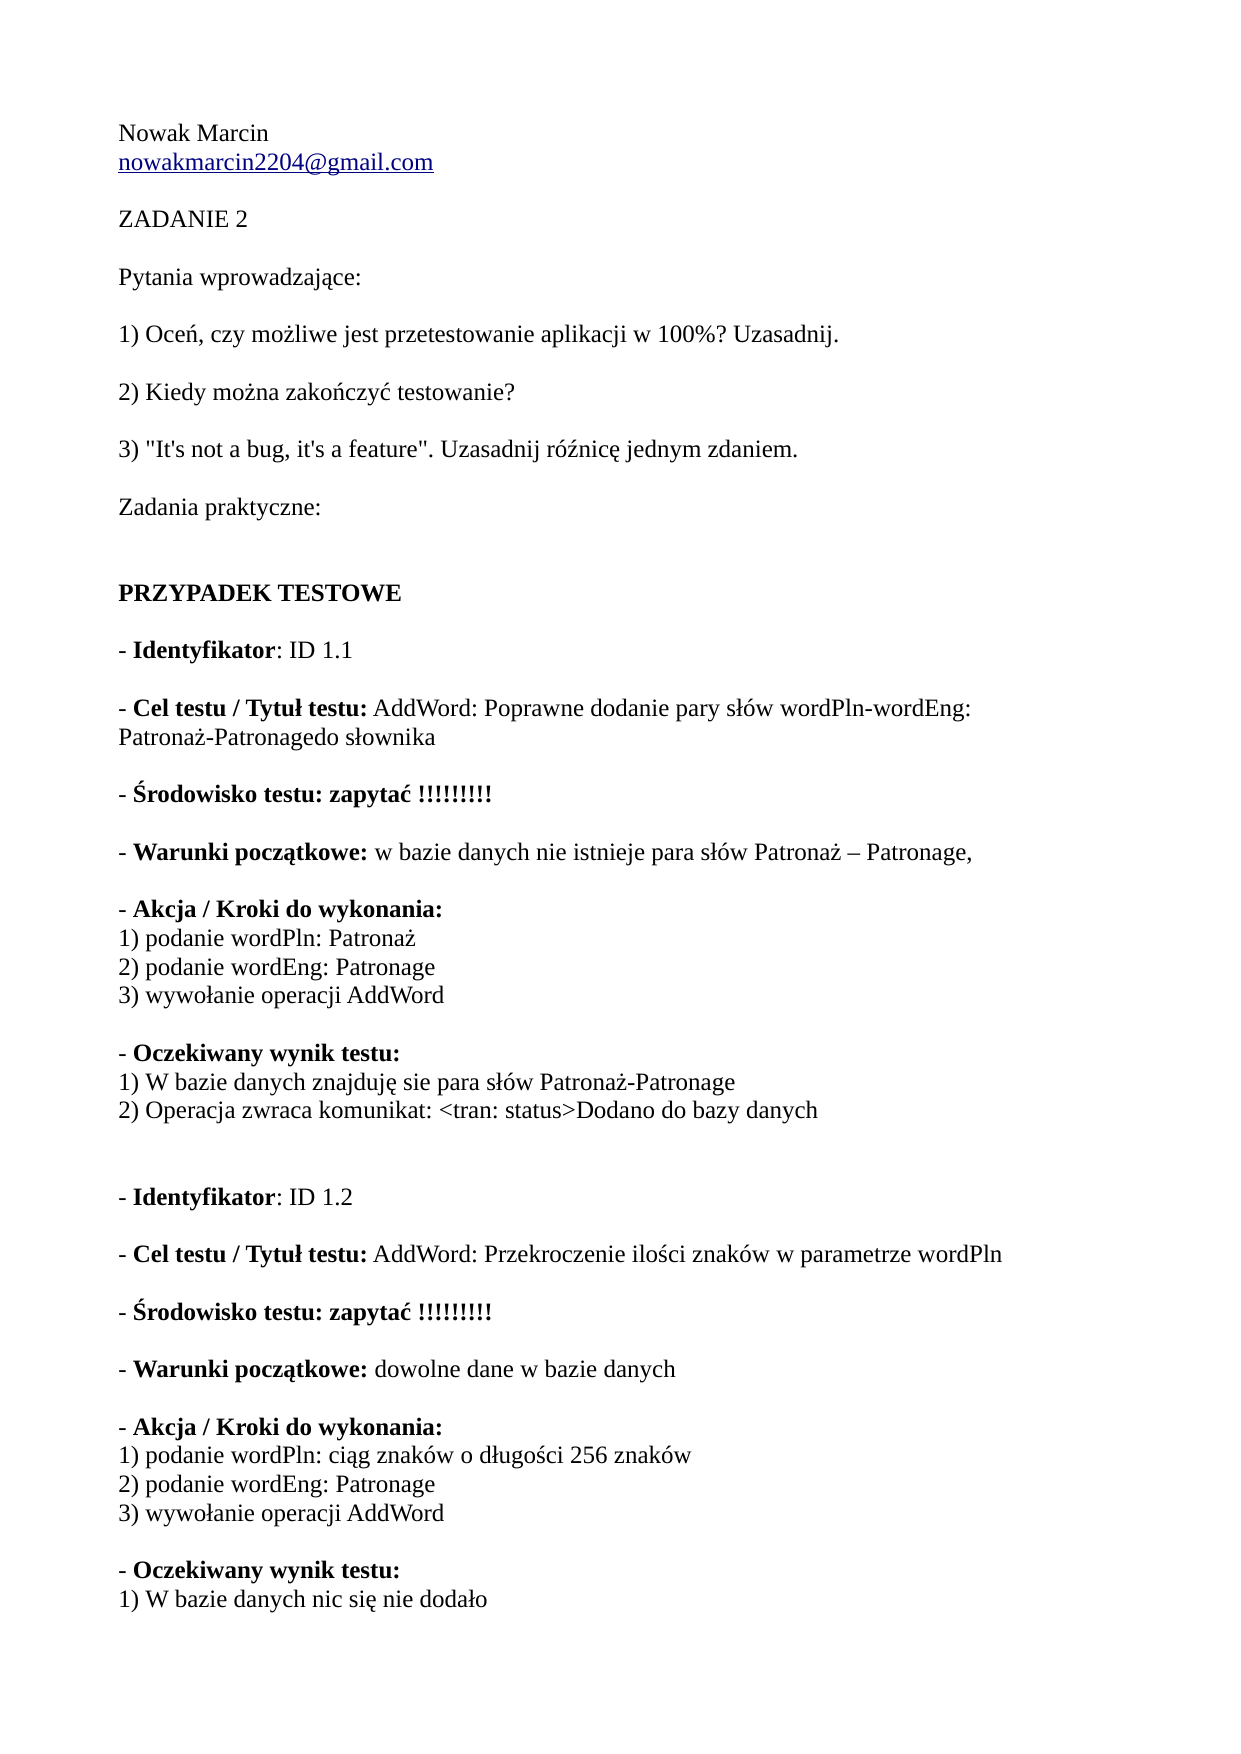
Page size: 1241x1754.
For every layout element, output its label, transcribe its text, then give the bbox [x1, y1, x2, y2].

text 1) podanie wordPln: ciąg znaków o długości 256 znaków [118, 1441, 1122, 1469]
text Patronaż-Patronagedo słownika [118, 722, 1122, 751]
text 3) "It's not a bug, it's a feature". Uzasadnij róźnicę jednym zdaniem. [118, 434, 1122, 463]
text - Akcja / Kroki do wykonania: [118, 1412, 1122, 1441]
text - Identyfikator: ID 1.1 [118, 636, 1122, 664]
text Nowak Marcin [118, 118, 1122, 147]
text - Oczekiwany wynik testu: [118, 1556, 1122, 1584]
text 1) podanie wordPln: Patronaż [118, 923, 1122, 952]
text ZADANIE 2 [118, 204, 1122, 233]
text - Środowisko testu: zapytać !!!!!!!!! [118, 779, 1122, 808]
text - Warunki początkowe: w bazie danych nie istnieje para słów Patronaż – Patronage, [118, 837, 1122, 866]
text - Identyfikator: ID 1.2 [118, 1182, 1122, 1211]
text 3) wywołanie operacji AddWord [118, 1498, 1122, 1527]
text 1) Oceń, czy możliwe jest przetestowanie aplikacji w 100%? Uzasadnij. [118, 319, 1122, 348]
text 1) W bazie danych nic się nie dodało [118, 1584, 1122, 1613]
text 2) podanie wordEng: Patronage [118, 952, 1122, 981]
text - Akcja / Kroki do wykonania: [118, 894, 1122, 923]
text - Oczekiwany wynik testu: [118, 1038, 1122, 1067]
text - Cel testu / Tytuł testu: AddWord: Poprawne dodanie pary słów wordPln-wordEng: [118, 693, 1122, 722]
text 1) W bazie danych znajduję sie para słów Patronaż-Patronage [118, 1067, 1122, 1096]
text - Środowisko testu: zapytać !!!!!!!!! [118, 1297, 1122, 1326]
text 2) Kiedy można zakończyć testowanie? [118, 377, 1122, 406]
text nowakmarcin2204@gmail.com [118, 147, 1122, 176]
text Zadania praktyczne: [118, 492, 1122, 521]
text 3) wywołanie operacji AddWord [118, 981, 1122, 1009]
text 2) Operacja zwraca komunikat: <tran: status>Dodano do bazy danych [118, 1096, 1122, 1124]
text PRZYPADEK TESTOWE [118, 578, 1122, 607]
text Pytania wprowadzające: [118, 262, 1122, 291]
text - Cel testu / Tytuł testu: AddWord: Przekroczenie ilości znaków w parametrze wordPln [118, 1239, 1122, 1268]
text 2) podanie wordEng: Patronage [118, 1469, 1122, 1498]
text - Warunki początkowe: dowolne dane w bazie danych [118, 1354, 1122, 1383]
